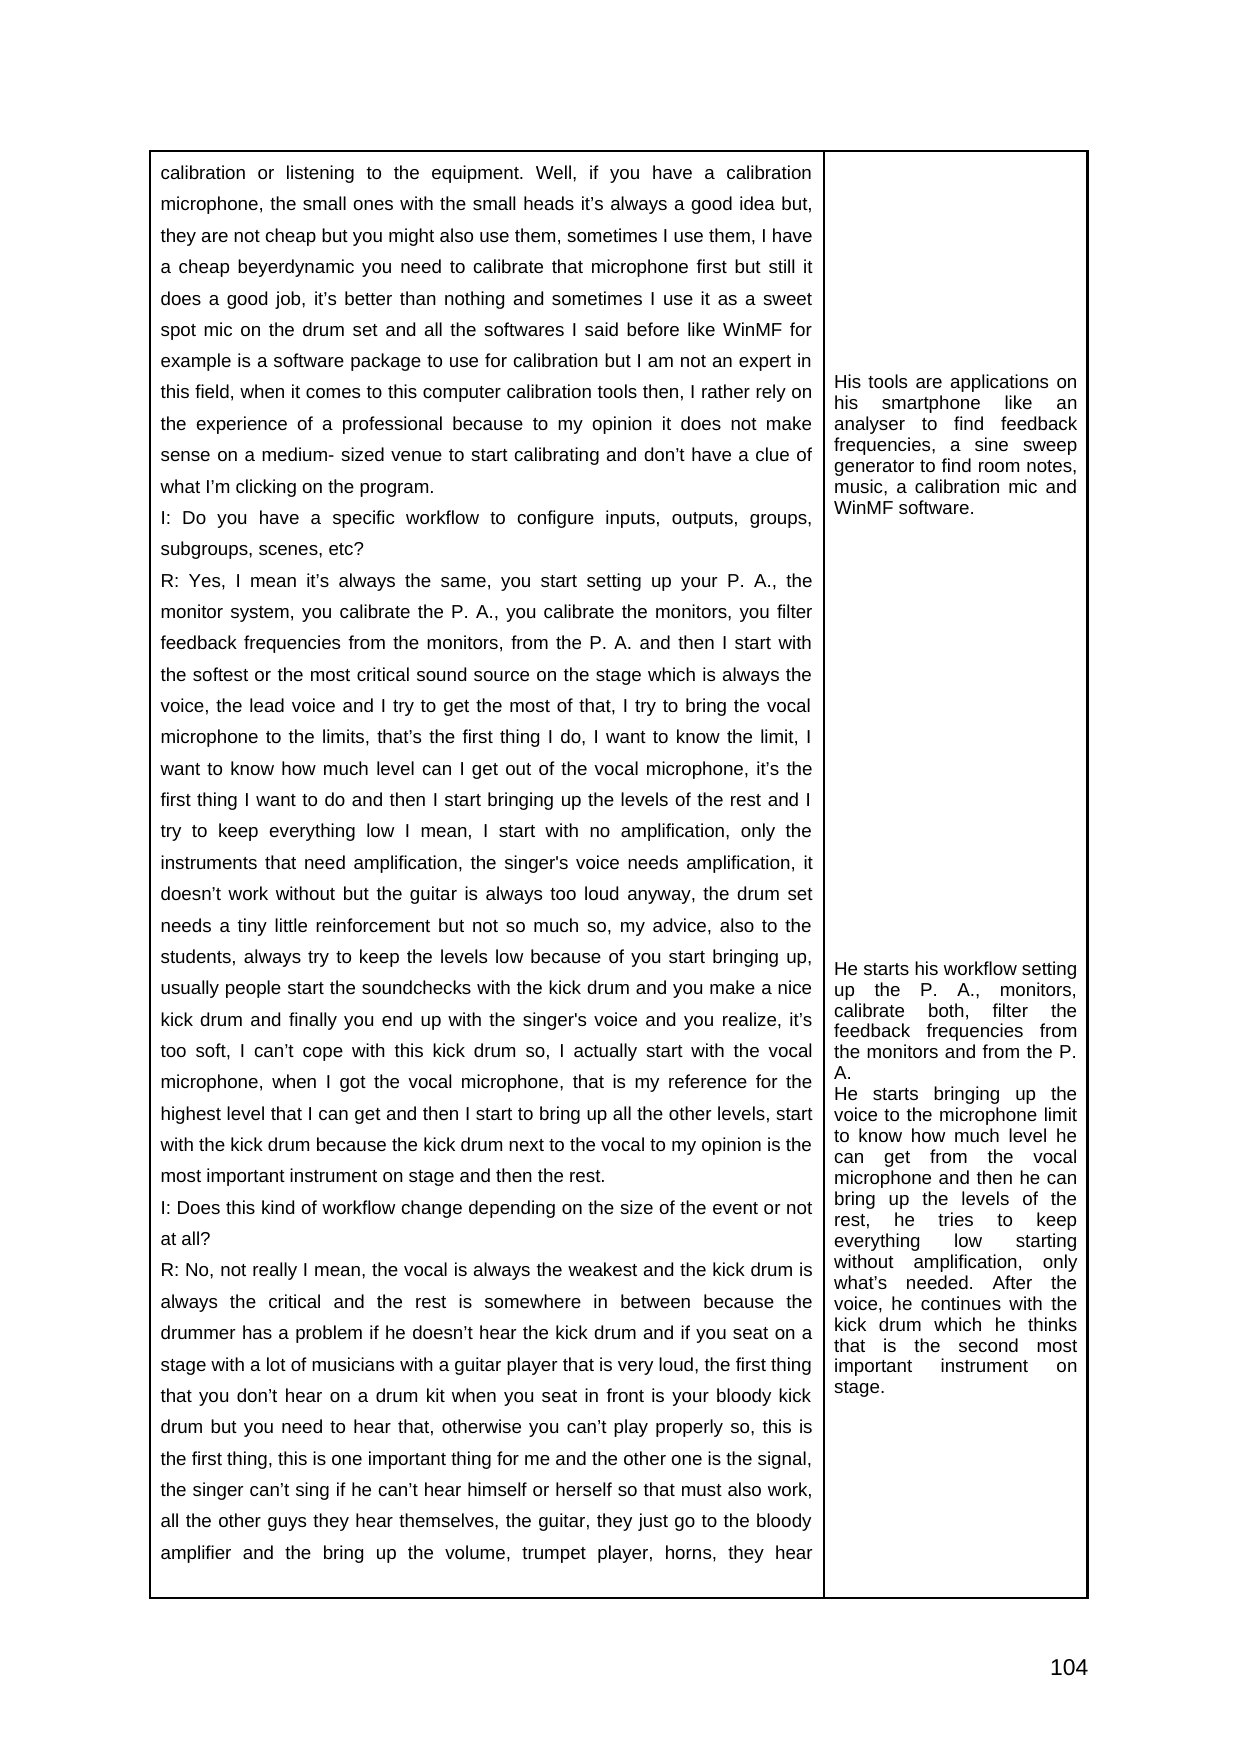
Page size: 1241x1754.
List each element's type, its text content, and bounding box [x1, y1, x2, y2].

table_header His tools are applications on his smartphone like an analyser to find feedback frequencies, a sine sweep generator to find room notes, music, a calibration mic and WinMF software. He starts his workflow setting up the P. A., monitors, calibrate both, filter the feedback frequencies from the monitors and from the P. A. He starts bringing up the voice to the microphone limit to know how much level he can get from the vocal microphone and then he can bring up the levels of the rest, he tries to keep everything low starting without amplification, only what’s needed. After the voice, he continues with the kick drum which he thinks that is the second most important instrument on stage. [825, 152, 1086, 1597]
table_header calibration or listening to the equipment. Well, if you have a calibration microphone, the small ones with the small heads it’s always a good idea but, they are not cheap but you might also use them, sometimes I use them, I have a cheap beyerdynamic you need to calibrate that microphone first but still it does a good job, it’s better than nothing and sometimes I use it as a sweet spot mic on the drum set and all the softwares I said before like WinMF for example is a software package to use for calibration but I am not an expert in this field, when it comes to this computer calibration tools then, I rather rely on the experience of a professional because to my opinion it does not make sense on a medium- sized venue to start calibrating and don’t have a clue of what I’m clicking on the program. I: Do you have a specific workflow to configure inputs, outputs, groups, subgroups, scenes, etc? R: Yes, I mean it’s always the same, you start setting up your P. A., the monitor system, you calibrate the P. A., you calibrate the monitors, you filter feedback frequencies from the monitors, from the P. A. and then I start with the softest or the most critical sound source on the stage which is always the voice, the lead voice and I try to get the most of that, I try to bring the vocal microphone to the limits, that’s the first thing I do, I want to know the limit, I want to know how much level can I get out of the vocal microphone, it’s the first thing I want to do and then I start bringing up the levels of the rest and I try to keep everything low I mean, I start with no amplification, only the instruments that need amplification, the singer's voice needs amplification, it doesn’t work without but the guitar is always too loud anyway, the drum set needs a tiny little reinforcement but not so much so, my advice, also to the students, always try to keep the levels low because of you start bringing up, usually people start the soundchecks with the kick drum and you make a nice kick drum and finally you end up with the singer's voice and you realize, it’s too soft, I can’t cope with this kick drum so, I actually start with the vocal microphone, when I got the vocal microphone, that is my reference for the highest level that I can get and then I start to bring up all the other levels, start with the kick drum because the kick drum next to the vocal to my opinion is the most important instrument on stage and then the rest. I: Does this kind of workflow change depending on the size of the event or not at all? R: No, not really I mean, the vocal is always the weakest and the kick drum is always the critical and the rest is somewhere in between because the drummer has a problem if he doesn’t hear the kick drum and if you seat on a stage with a lot of musicians with a guitar player that is very loud, the first thing that you don’t hear on a drum kit when you seat in front is your bloody kick drum but you need to hear that, otherwise you can’t play properly so, this is the first thing, this is one important thing for me and the other one is the signal, the singer can’t sing if he can’t hear himself or herself so that must also work, all the other guys they hear themselves, the guitar, they just go to the bloody amplifier and the bring up the volume, trumpet player, horns, they hear [151, 152, 823, 1597]
